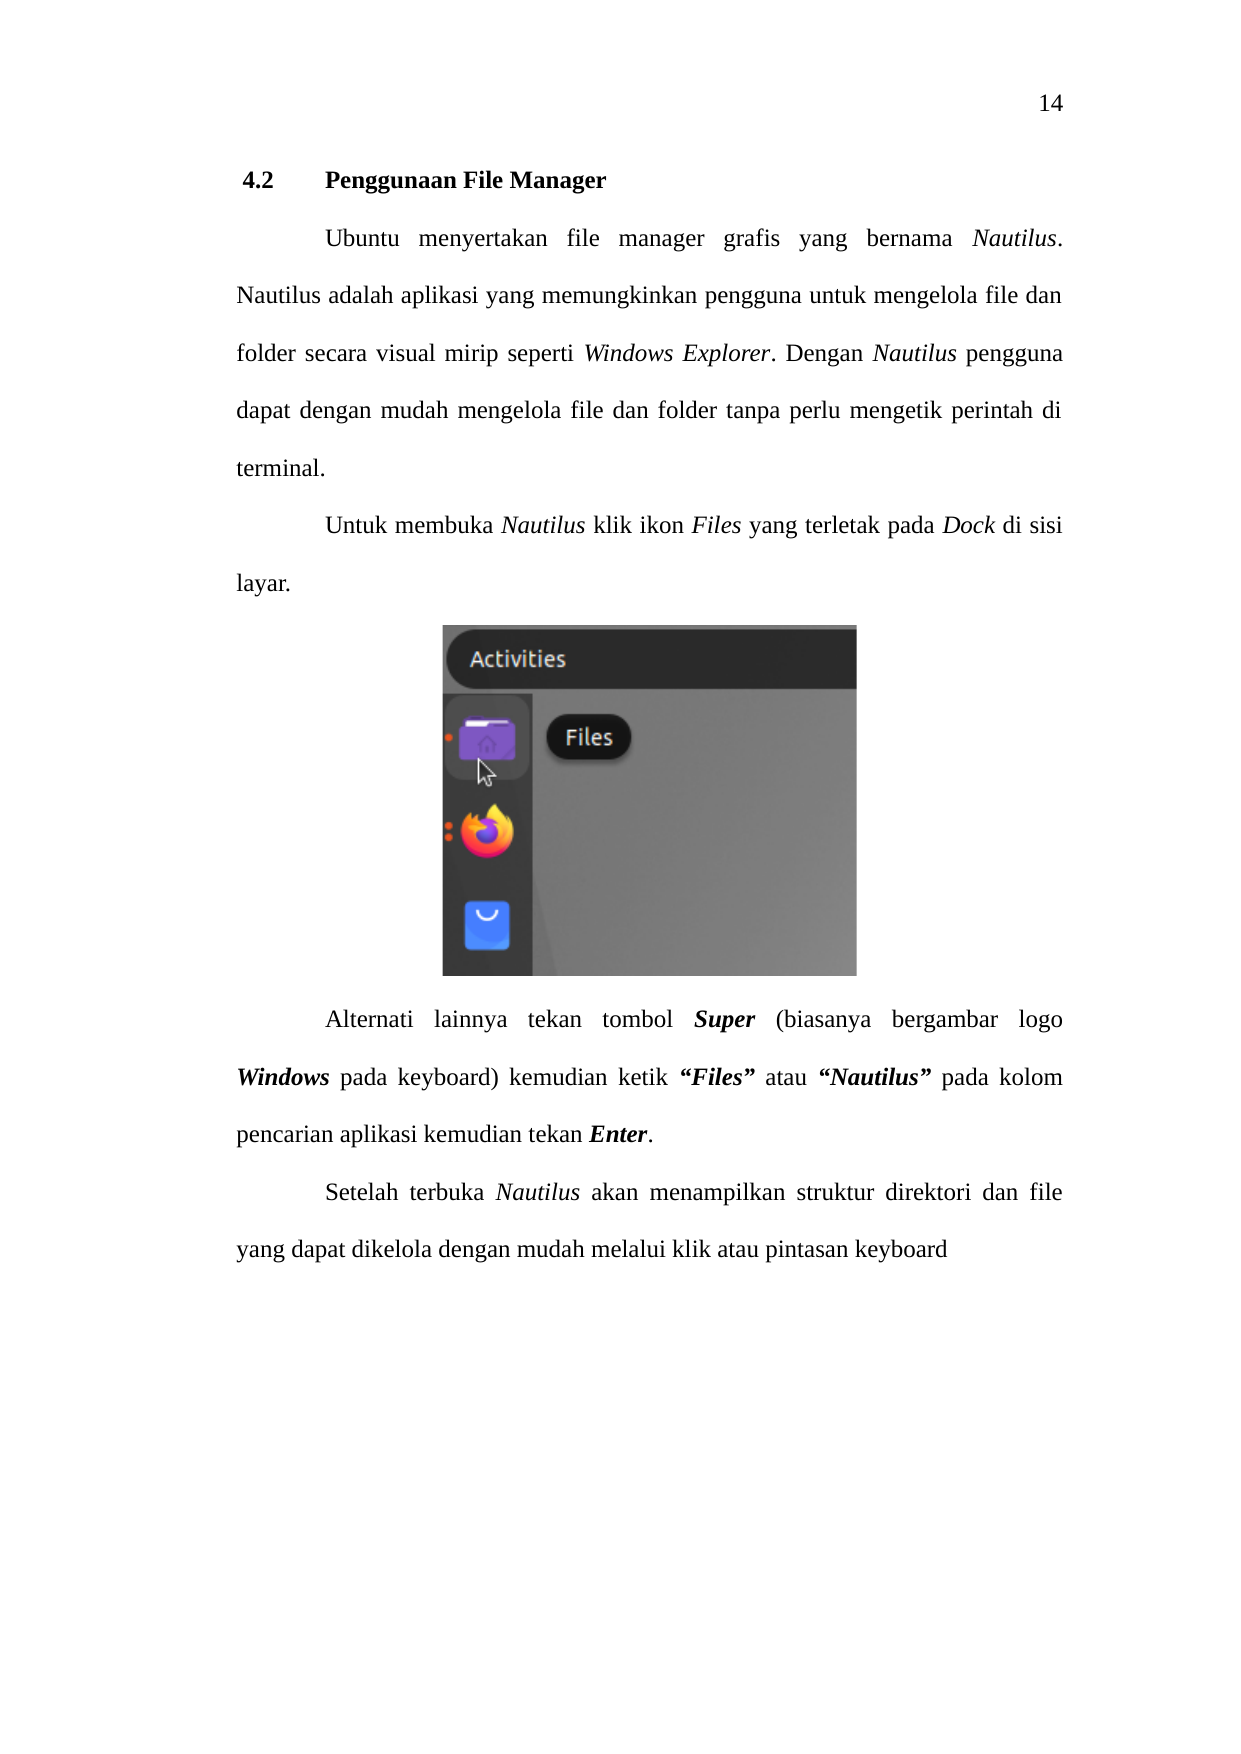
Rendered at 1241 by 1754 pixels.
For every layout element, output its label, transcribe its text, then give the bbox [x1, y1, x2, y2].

text Alternati lainnya tekan tombol Super (biasanya bergambar logo Windows pada keyboard) kemudian ketik “Files” atau “Nautilus” pada kolom pencarian aplikasi kemudian tekan Enter. [236, 1004, 1063, 1148]
picture [442, 625, 857, 976]
text Ubuntu menyertakan file manager grafis yang bernama Nautilus. Nautilus adalah aplikasi yang memungkinkan pengguna untuk mengelola file dan folder secara visual mirip seperti Windows Explorer. Dengan Nautilus pengguna dapat dengan mudah mengelola file dan folder tanpa perlu mengetik perintah di terminal. [236, 223, 1063, 482]
subtitle Penggunaan File Manager [236, 165, 1063, 194]
text Untuk membuka Nautilus klik ikon Files yang terletak pada Dock di sisi layar. [236, 510, 1063, 597]
text Setelah terbuka Nautilus akan menampilkan struktur direktori dan file yang dapat dikelola dengan mudah melalui klik atau pintasan keyboard [236, 1177, 1063, 1263]
